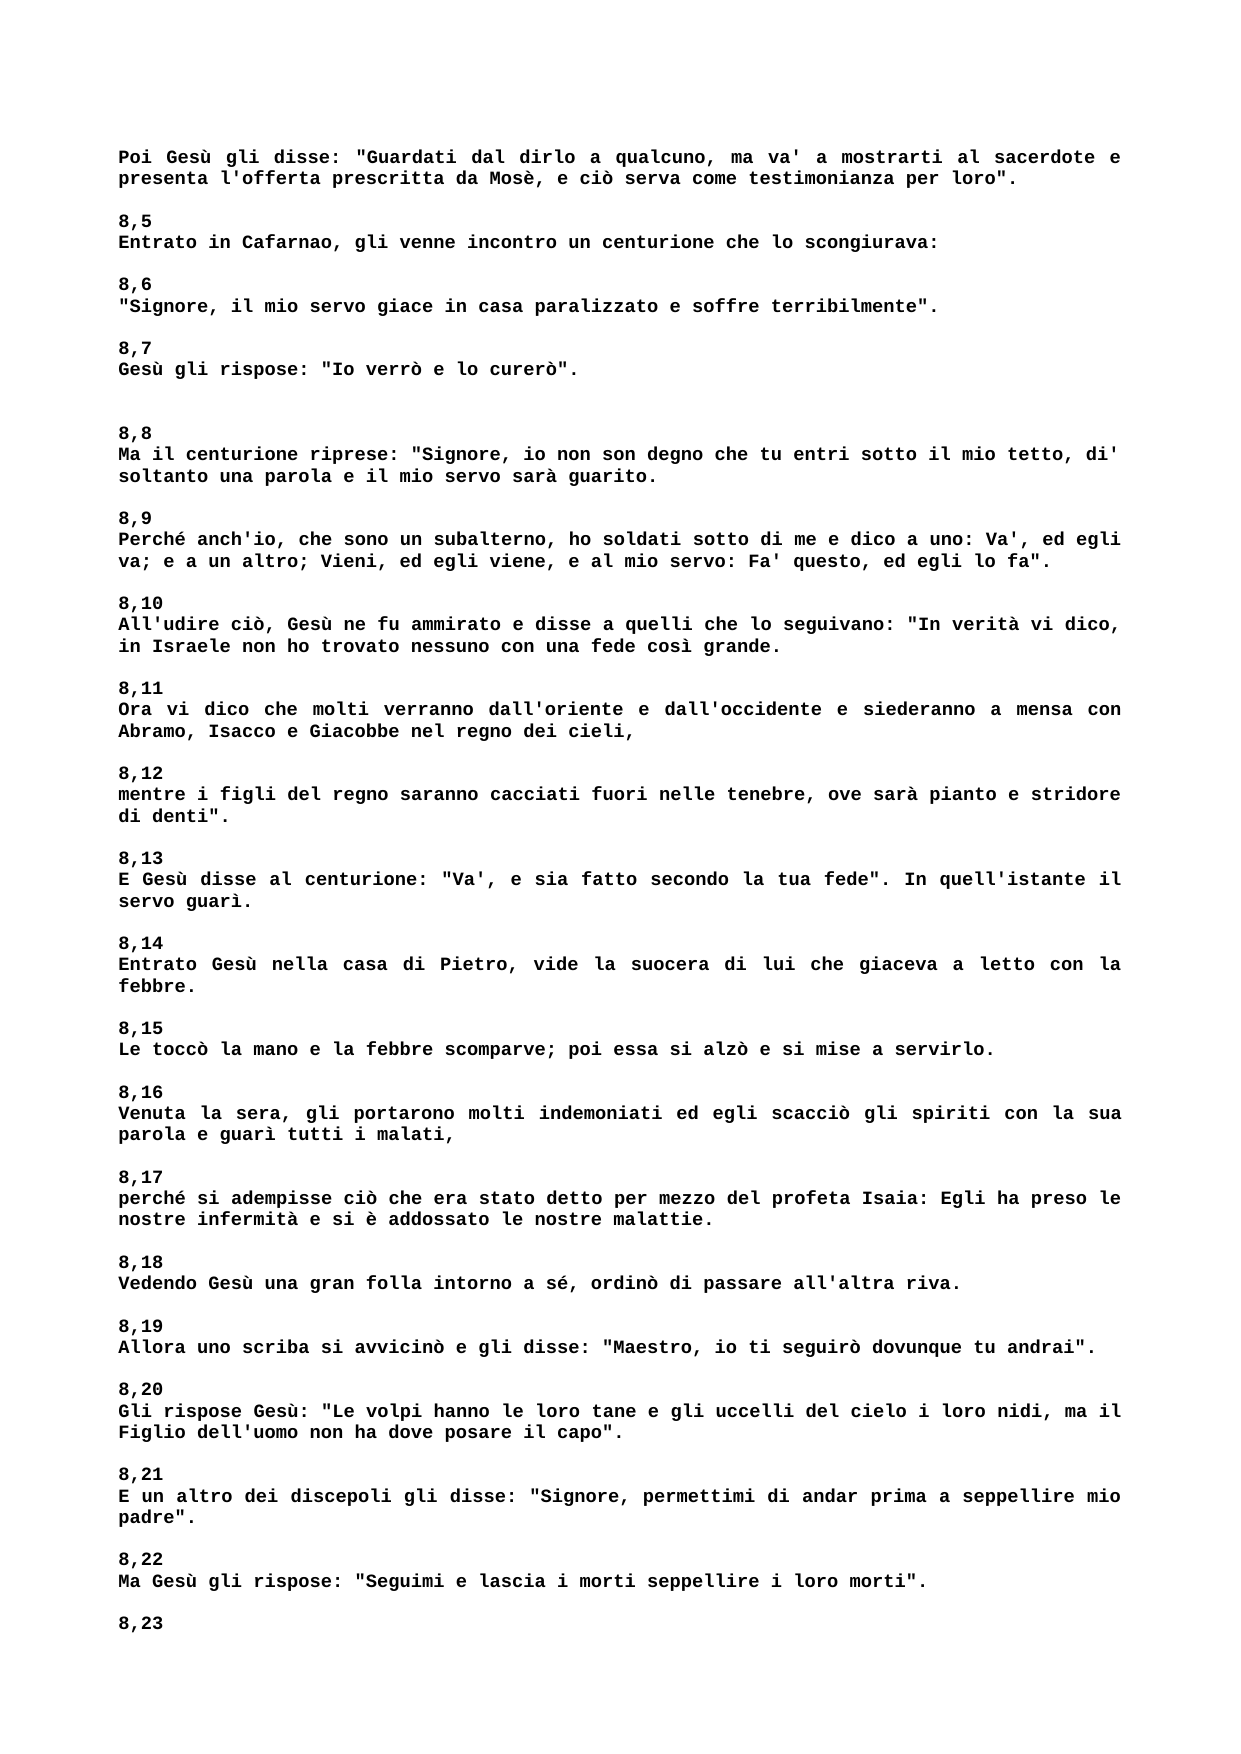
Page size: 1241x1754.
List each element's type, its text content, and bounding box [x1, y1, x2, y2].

text 8,5 [118, 211, 1122, 233]
text 8,19 [118, 1316, 1122, 1338]
text Vedendo Gesù una gran folla intorno a sé, ordinò di passare all'altra riva. [118, 1274, 1122, 1295]
text 8,18 [118, 1253, 1122, 1274]
text 8,15 [118, 1019, 1122, 1040]
text 8,6 [118, 275, 1122, 296]
text perché si adempisse ciò che era stato detto per mezzo del profeta Isaia: Egli ha preso le nostre infermità e si è addossato le nostre malattie. [118, 1189, 1122, 1231]
text soltanto una parola e il mio servo sarà guarito. [118, 466, 1122, 488]
text 8,17 [118, 1168, 1122, 1189]
text 8,11 [118, 679, 1122, 700]
text Poi Gesù gli disse: "Guardati dal dirlo a qualcuno, ma va' a mostrarti al sacerdote e presenta l'offerta prescritta da Mosè, e ciò serva come testimonianza per loro". [118, 148, 1122, 190]
text "Signore, il mio servo giace in casa paralizzato e soffre terribilmente". [118, 296, 1122, 318]
text Perché anch'io, che sono un subalterno, ho soldati sotto di me e dico a uno: Va', ed egli va; e a un altro; Vieni, ed egli viene, e al mio servo: Fa' questo, ed egli lo fa". [118, 530, 1122, 573]
text Gesù gli rispose: "Io verrò e lo curerò". [118, 360, 1122, 381]
text 8,16 [118, 1083, 1122, 1104]
text Ma il centurione riprese: "Signore, io non son degno che tu entri sotto il mio tetto, di' [118, 445, 1122, 466]
text Le toccò la mano e la febbre scomparve; poi essa si alzò e si mise a servirlo. [118, 1040, 1122, 1061]
text 8,23 [118, 1614, 1122, 1635]
text E un altro dei discepoli gli disse: "Signore, permettimi di andar prima a seppellire mio padre". [118, 1486, 1122, 1529]
text 8,22 [118, 1550, 1122, 1571]
text E Gesù disse al centurione: "Va', e sia fatto secondo la tua fede". In quell'istante il servo guarì. [118, 870, 1122, 913]
text Entrato in Cafarnao, gli venne incontro un centurione che lo scongiurava: [118, 233, 1122, 254]
text 8,21 [118, 1465, 1122, 1486]
text Allora uno scriba si avvicinò e gli disse: "Maestro, io ti seguirò dovunque tu andrai". [118, 1338, 1122, 1359]
text 8,9 [118, 509, 1122, 530]
text All'udire ciò, Gesù ne fu ammirato e disse a quelli che lo seguivano: "In verità vi dico, in Israele non ho trovato nessuno con una fede così grande. [118, 615, 1122, 658]
text Ma Gesù gli rispose: "Seguimi e lascia i morti seppellire i loro morti". [118, 1571, 1122, 1593]
text Ora vi dico che molti verranno dall'oriente e dall'occidente e siederanno a mensa con Abramo, Isacco e Giacobbe nel regno dei cieli, [118, 700, 1122, 743]
text Venuta la sera, gli portarono molti indemoniati ed egli scacciò gli spiriti con la sua parola e guarì tutti i malati, [118, 1104, 1122, 1146]
text 8,20 [118, 1380, 1122, 1401]
text Gli rispose Gesù: "Le volpi hanno le loro tane e gli uccelli del cielo i loro nidi, ma il Figlio dell'uomo non ha dove posare il capo". [118, 1401, 1122, 1444]
text Entrato Gesù nella casa di Pietro, vide la suocera di lui che giaceva a letto con la febbre. [118, 955, 1122, 998]
text 8,7 [118, 339, 1122, 360]
text 8,13 [118, 849, 1122, 870]
text mentre i figli del regno saranno cacciati fuori nelle tenebre, ove sarà pianto e stridore di denti". [118, 785, 1122, 828]
text 8,14 [118, 934, 1122, 955]
text 8,8 [118, 424, 1122, 445]
text 8,12 [118, 764, 1122, 785]
text 8,10 [118, 594, 1122, 615]
